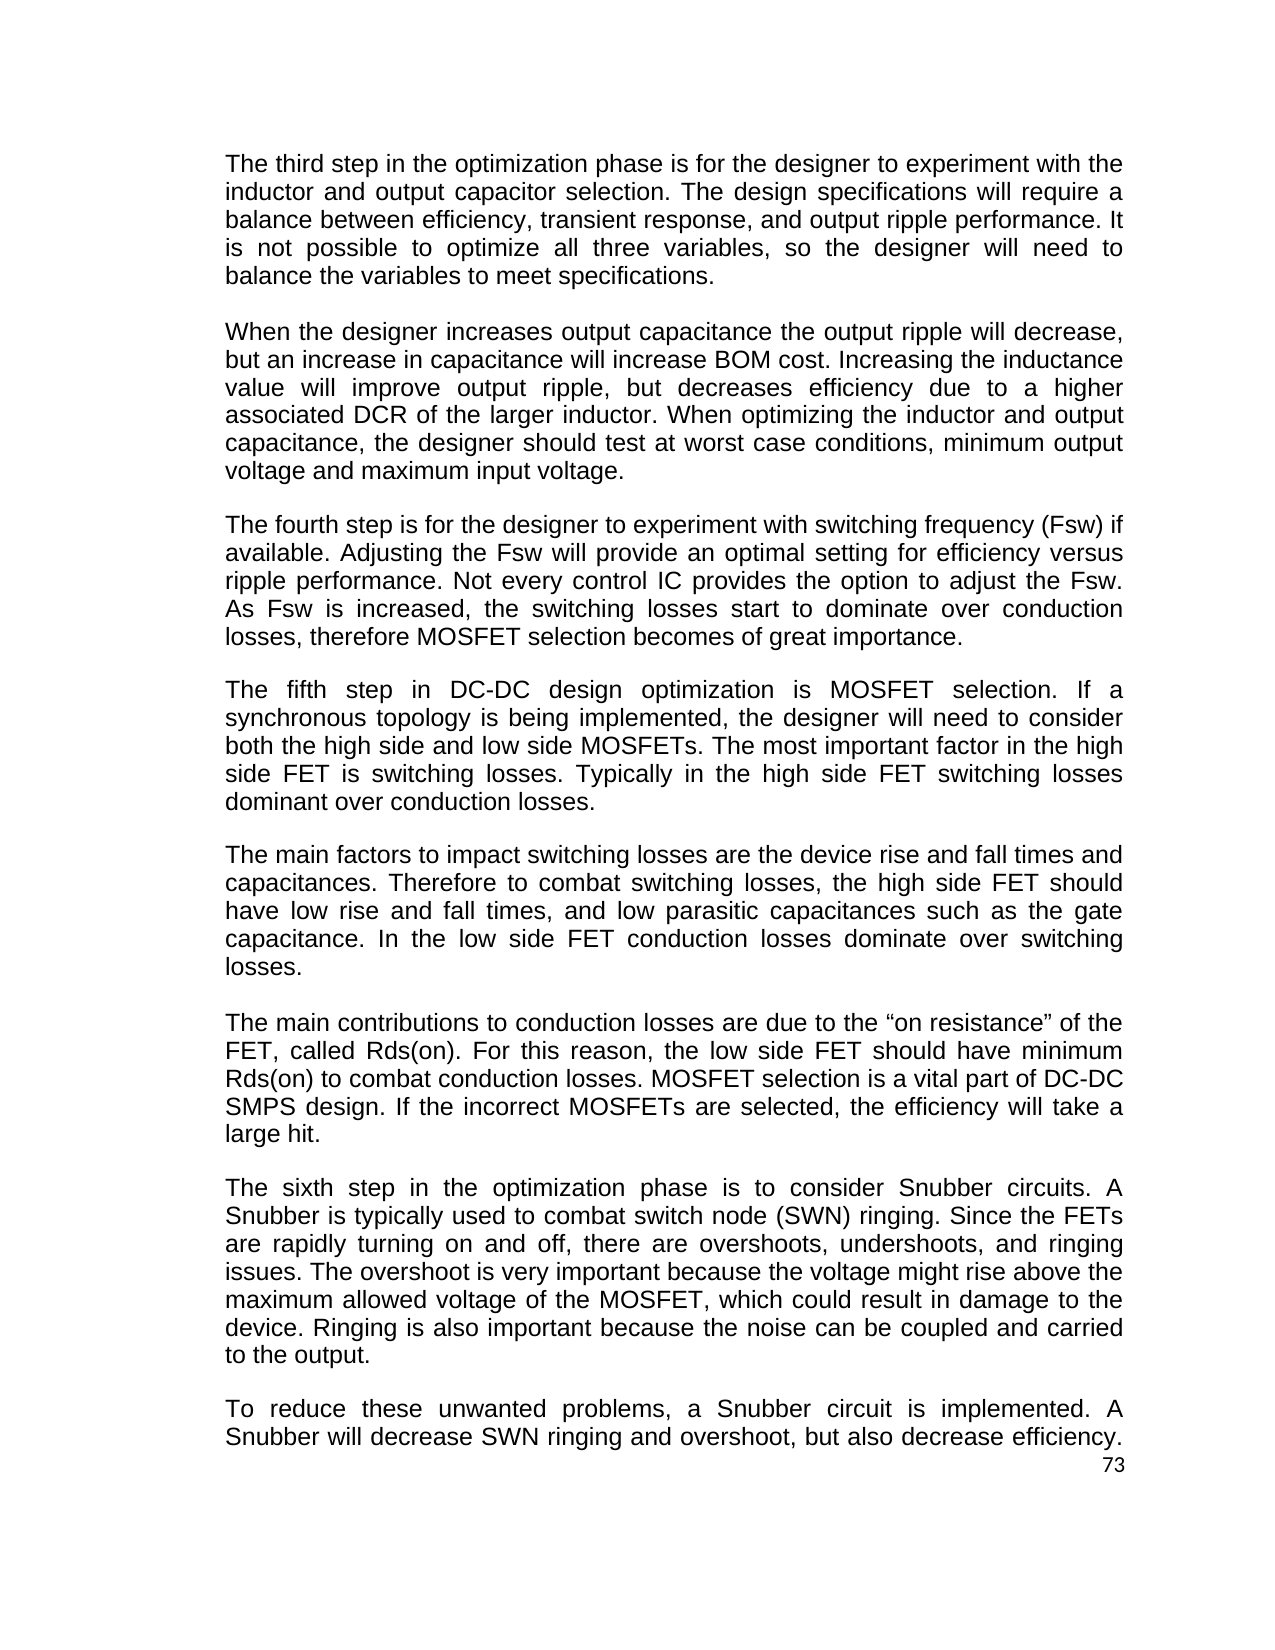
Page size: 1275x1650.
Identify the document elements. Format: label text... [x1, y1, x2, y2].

text The main factors to impact switching losses are the device rise and fall times and capacitances. Therefore to combat switching losses, the high side FET should have low rise and fall times, and low parasitic capacitances such as the gate capacitance. In the low side FET conduction losses dominate over switching losses. [225, 841, 1125, 981]
text The third step in the optimization phase is for the designer to experiment with the inductor and output capacitor selection. The design specifications will require a balance between efficiency, transient response, and output ripple performance. It is not possible to optimize all three variables, so the designer will need to balance the variables to meet specifications. [225, 150, 1125, 289]
text To reduce these unwanted problems, a Snubber circuit is implemented. A Snubber will decrease SWN ringing and overshoot, but also decrease efficiency. [225, 1395, 1125, 1451]
text The fifth step in DC-DC design optimization is MOSFET selection. If a synchronous topology is being implemented, the designer will need to consider both the high side and low side MOSFETs. The most important factor in the high side FET is switching losses. Typically in the high side FET switching losses dominant over conduction losses. [225, 676, 1125, 815]
text The fourth step is for the designer to experiment with switching frequency (Fsw) if available. Adjusting the Fsw will provide an optimal setting for efficiency versus ripple performance. Not every control IC provides the option to adjust the Fsw. As Fsw is increased, the switching losses start to dominate over conduction losses, therefore MOSFET selection becomes of great importance. [225, 511, 1125, 650]
text The main contributions to conduction losses are due to the “on resistance” of the FET, called Rds(on). For this reason, the low side FET should have minimum Rds(on) to combat conduction losses. MOSFET selection is a vital part of DC-DC SMPS design. If the incorrect MOSFETs are selected, the efficiency will take a large hit. [225, 1008, 1125, 1148]
text When the designer increases output capacitance the output ripple will decrease, but an increase in capacitance will increase BOM cost. Increasing the inductance value will improve output ripple, but decreases efficiency due to a higher associated DCR of the larger inductor. When optimizing the inductor and output capacitance, the designer should test at worst case conditions, minimum output voltage and maximum input voltage. [225, 317, 1125, 485]
text The sixth step in the optimization phase is to consider Snubber circuits. A Snubber is typically used to combat switch node (SWN) ringing. Since the FETs are rapidly turning on and off, there are overshoots, undershoots, and ringing issues. The overshoot is very important because the voltage might rise above the maximum allowed voltage of the MOSFET, which could result in damage to the device. Ringing is also important because the noise can be coupled and carried to the output. [225, 1174, 1125, 1369]
